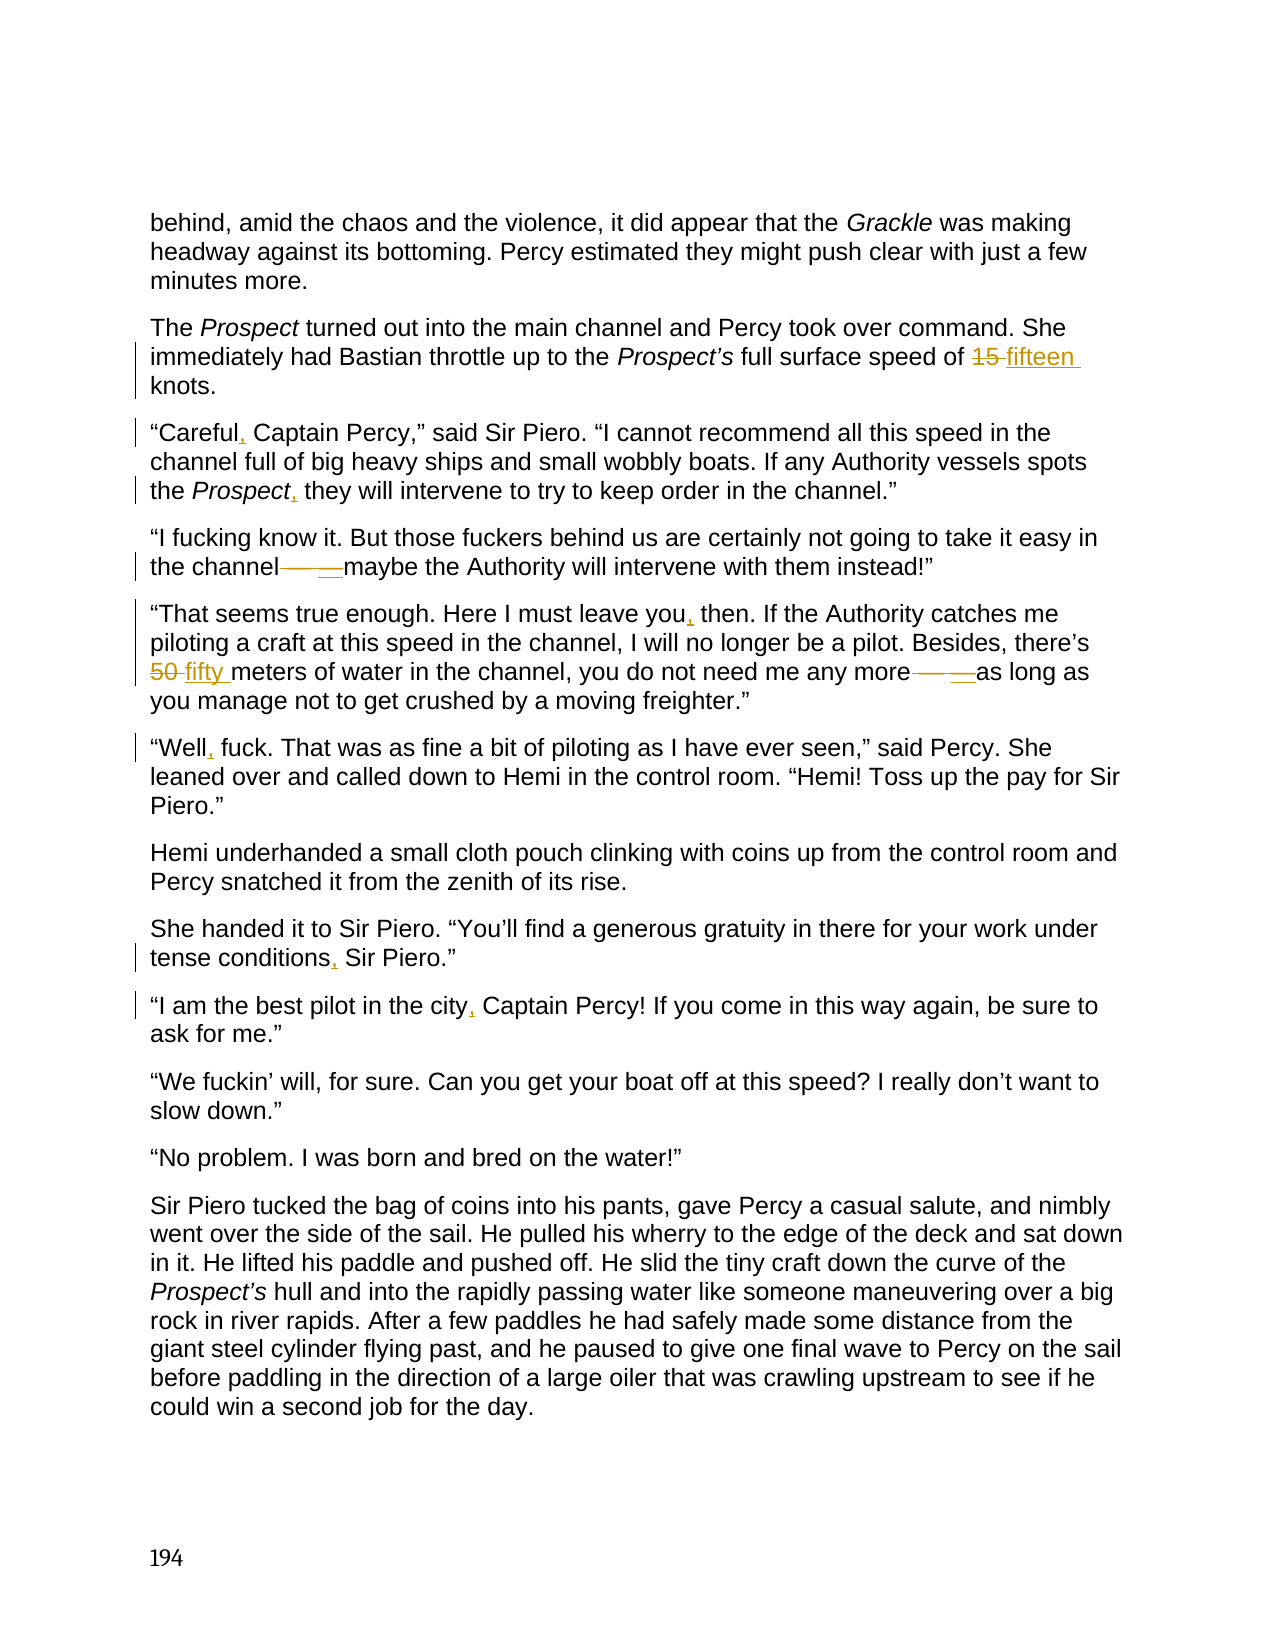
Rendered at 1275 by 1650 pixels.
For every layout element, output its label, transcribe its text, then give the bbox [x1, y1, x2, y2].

text Hemi underhanded a small cloth pouch clinking with coins up from the control room and Percy snatched it from the zenith of its rise. [150, 838, 1125, 896]
text “I fucking know it. But those fuckers behind us are certainly not going to take it easy in the channel—maybe the Authority will intervene with them instead!” [150, 523, 1125, 581]
text behind, amid the chaos and the violence, it did appear that the Grackle was making headway against its bottoming. Percy estimated they might push clear with just a few minutes more. [150, 208, 1125, 294]
text “That seems true enough. Here I must leave you, then. If the Authority catches me piloting a craft at this speed in the channel, I will no longer be a pilot. Besides, there’s fifty meters of water in the channel, you do not need me any more—as long as you manage not to get crushed by a moving freighter.” [150, 599, 1125, 714]
text She handed it to Sir Piero. “You’ll find a generous gratuity in there for your work under tense conditions, Sir Piero.” [150, 914, 1125, 972]
text “Careful, Captain Percy,” said Sir Piero. “I cannot recommend all this speed in the channel full of big heavy ships and small wobbly boats. If any Authority vessels spots the Prospect, they will intervene to try to keep order in the channel.” [150, 418, 1125, 504]
text The Prospect turned out into the main channel and Percy took over command. She immediately had Bastian throttle up to the Prospect’s full surface speed of fifteen knots. [150, 313, 1125, 399]
text “Well, fuck. That was as fine a bit of piloting as I have ever seen,” said Percy. She leaned over and called down to Hemi in the control room. “Hemi! Toss up the pay for Sir Piero.” [150, 733, 1125, 819]
text “I am the best pilot in the city, Captain Percy! If you come in this way again, be sure to ask for me.” [150, 991, 1125, 1048]
text “No problem. I was born and bred on the water!” [150, 1143, 1125, 1172]
text Sir Piero tucked the bag of coins into his pants, gave Percy a casual salute, and nimbly went over the side of the sail. He pulled his wherry to the edge of the deck and sat down in it. He lifted his paddle and pushed off. He slid the tiny craft down the curve of the Prospect’s hull and into the rapidly passing water like someone maneuvering over a big rock in river rapids. After a few paddles he had safely made some distance from the giant steel cylinder flying past, and he paused to give one final wave to Percy on the sail before paddling in the direction of a large oiler that was crawling upstream to see if he could win a second job for the day. [150, 1191, 1125, 1421]
text “We fuckin’ will, for sure. Can you get your boat off at this speed? I really don’t want to slow down.” [150, 1067, 1125, 1124]
